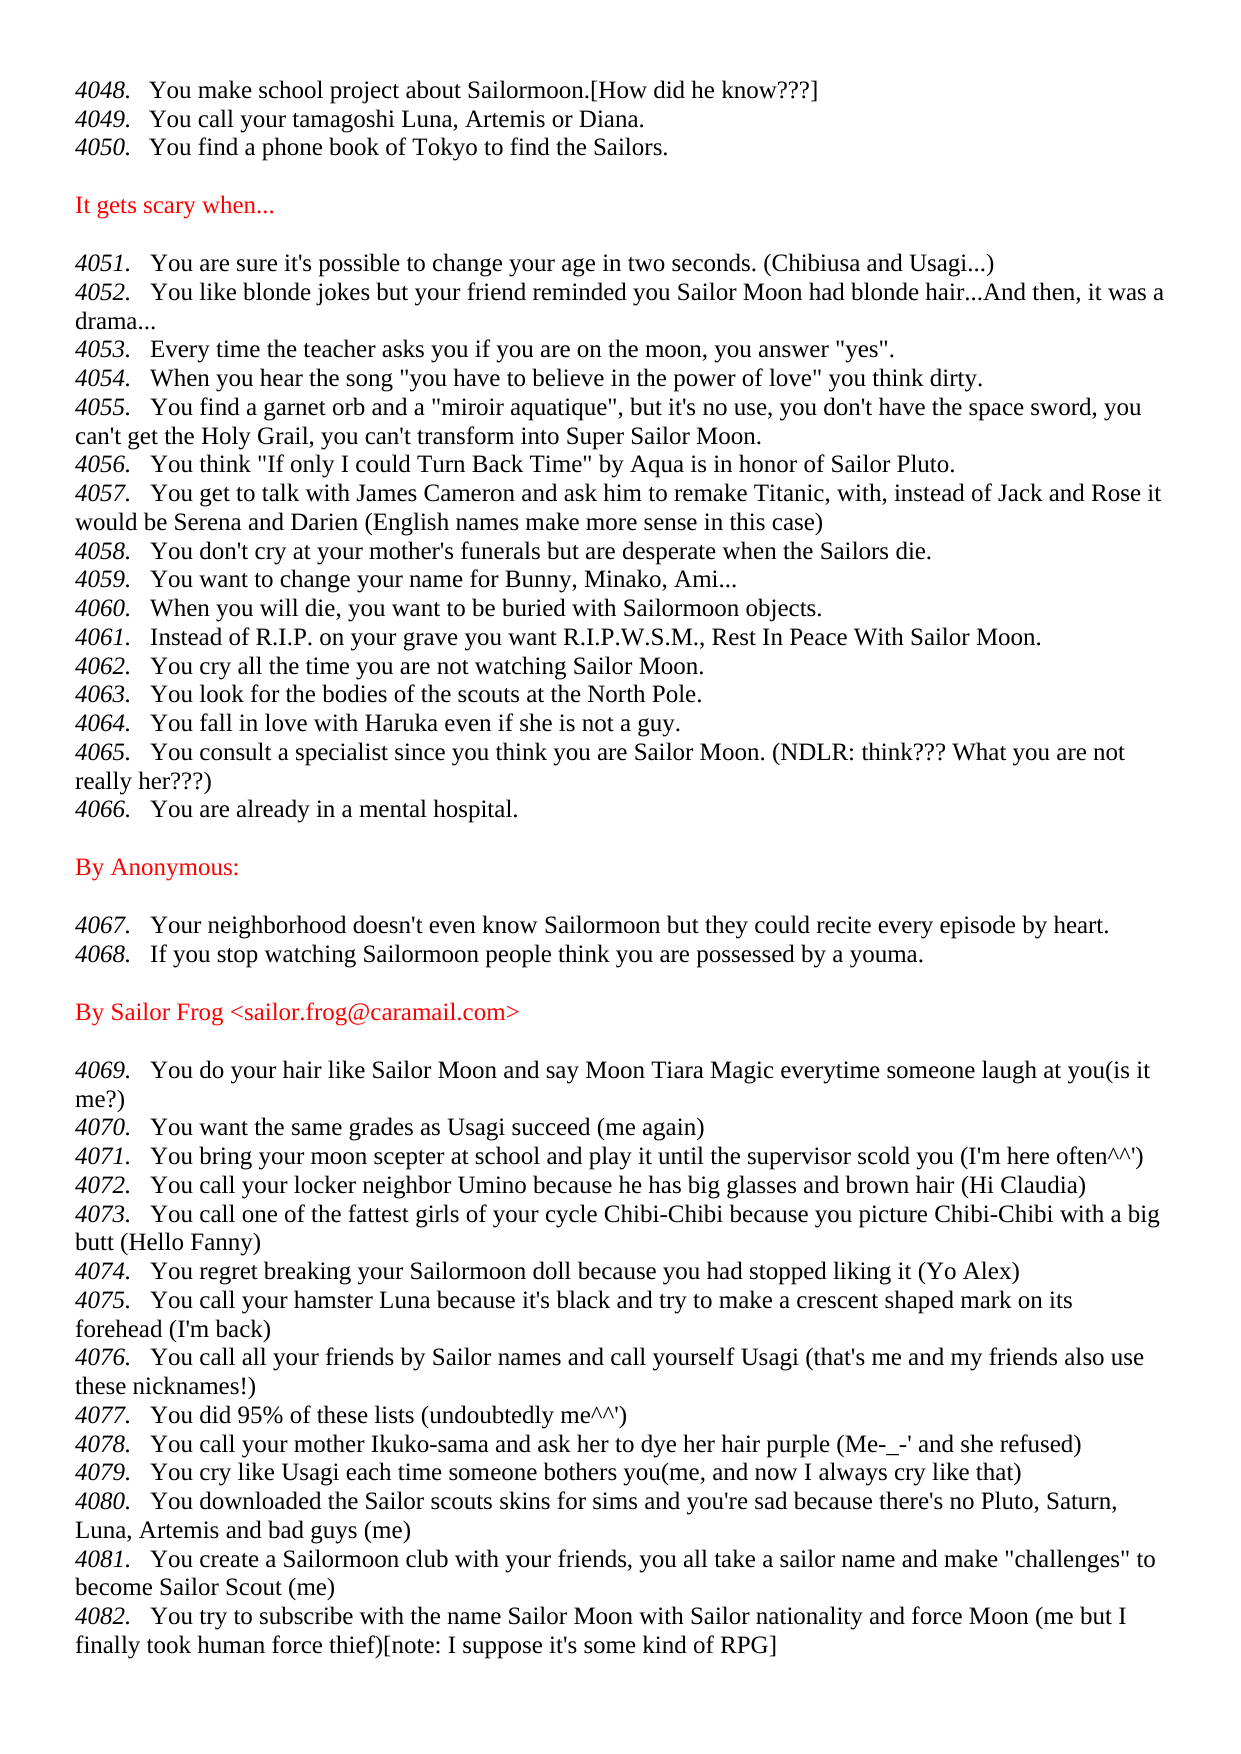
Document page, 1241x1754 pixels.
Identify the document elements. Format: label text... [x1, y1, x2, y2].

list You downloaded the Sailor scouts skins for sims and you're sad because there's no Pluto, Saturn, Luna, Artemis and bad guys (me) [75, 1486, 1165, 1544]
list You call all your friends by Sailor names and call yourself Usagi (that's me and my friends also use these nicknames!) [75, 1342, 1165, 1400]
list You call your hamster Luna because it's black and try to make a crescent shaped mark on its forehead (I'm back) [75, 1285, 1165, 1342]
list You make school project about Sailormoon.[How did he know???] [75, 75, 1165, 104]
list You are already in a mental hospital. [75, 794, 1165, 823]
list You try to subscribe with the name Sailor Moon with Sailor nationality and force Moon (me but I finally took human force thief)[note: I suppose it's some kind of RPG] [75, 1601, 1165, 1659]
list You don't cry at your mother's funerals but are desperate when the Sailors die. [75, 536, 1165, 564]
list You want to change your name for Bunny, Minako, Ami... [75, 564, 1165, 593]
list You call your mother Ikuko-sama and ask her to dye her hair purple (Me-_-' and she refused) [75, 1429, 1165, 1457]
list You find a garnet orb and a "miroir aquatique", but it's no use, you don't have the space sword, you can't get the Holy Grail, you can't transform into Super Sailor Moon. [75, 392, 1165, 449]
list Instead of R.I.P. on your grave you want R.I.P.W.S.M., Rest In Peace With Sailor Moon. [75, 622, 1165, 651]
list You do your hair like Sailor Moon and say Moon Tiara Magic everytime someone laugh at you(is it me?) [75, 1055, 1165, 1112]
list You cry all the time you are not watching Sailor Moon. [75, 651, 1165, 679]
list You bring your moon scepter at school and play it until the supervisor scold you (I'm here often^^') [75, 1141, 1165, 1170]
list Your neighborhood doesn't even know Sailormoon but they could recite every episode by heart. [75, 910, 1165, 939]
list You call your tamagoshi Luna, Artemis or Diana. [75, 104, 1165, 132]
list You are sure it's possible to change your age in two seconds. (Chibiusa and Usagi...) [75, 248, 1165, 277]
list When you hear the song "you have to believe in the power of love" you think dirty. [75, 363, 1165, 392]
text By Anonymous: [75, 852, 1165, 881]
list When you will die, you want to be buried with Sailormoon objects. [75, 593, 1165, 622]
list You cry like Usagi each time someone bothers you(me, and now I always cry like that) [75, 1457, 1165, 1486]
list If you stop watching Sailormoon people think you are possessed by a youma. [75, 939, 1165, 968]
list You look for the bodies of the scouts at the North Pole. [75, 679, 1165, 708]
text By Sailor Frog <sailor.frog@caramail.com> [75, 997, 1165, 1026]
list You get to talk with James Cameron and ask him to remake Titanic, with, instead of Jack and Rose it would be Serena and Darien (English names make more sense in this case) [75, 478, 1165, 536]
list You call one of the fattest girls of your cycle Chibi-Chibi because you picture Chibi-Chibi with a big butt (Hello Fanny) [75, 1199, 1165, 1256]
list You consult a specialist since you think you are Sailor Moon. (NDLR: think??? What you are not really her???) [75, 737, 1165, 794]
list You think "If only I could Turn Back Time" by Aqua is in honor of Sailor Pluto. [75, 449, 1165, 478]
list You find a phone book of Tokyo to find the Sailors. [75, 132, 1165, 161]
list You like blonde jokes but your friend reminded you Sailor Moon had blonde hair...And then, it was a drama... [75, 277, 1165, 334]
list You call your locker neighbor Umino because he has big glasses and brown hair (Hi Claudia) [75, 1170, 1165, 1199]
list You did 95% of these lists (undoubtedly me^^') [75, 1400, 1165, 1429]
list Every time the teacher asks you if you are on the moon, you answer "yes". [75, 334, 1165, 363]
list You want the same grades as Usagi succeed (me again) [75, 1112, 1165, 1141]
list You fall in love with Haruka even if she is not a guy. [75, 708, 1165, 737]
list You regret breaking your Sailormoon doll because you had stopped liking it (Yo Alex) [75, 1256, 1165, 1285]
text It gets scary when... [75, 190, 1165, 219]
list You create a Sailormoon club with your friends, you all take a sailor name and make "challenges" to become Sailor Scout (me) [75, 1544, 1165, 1601]
